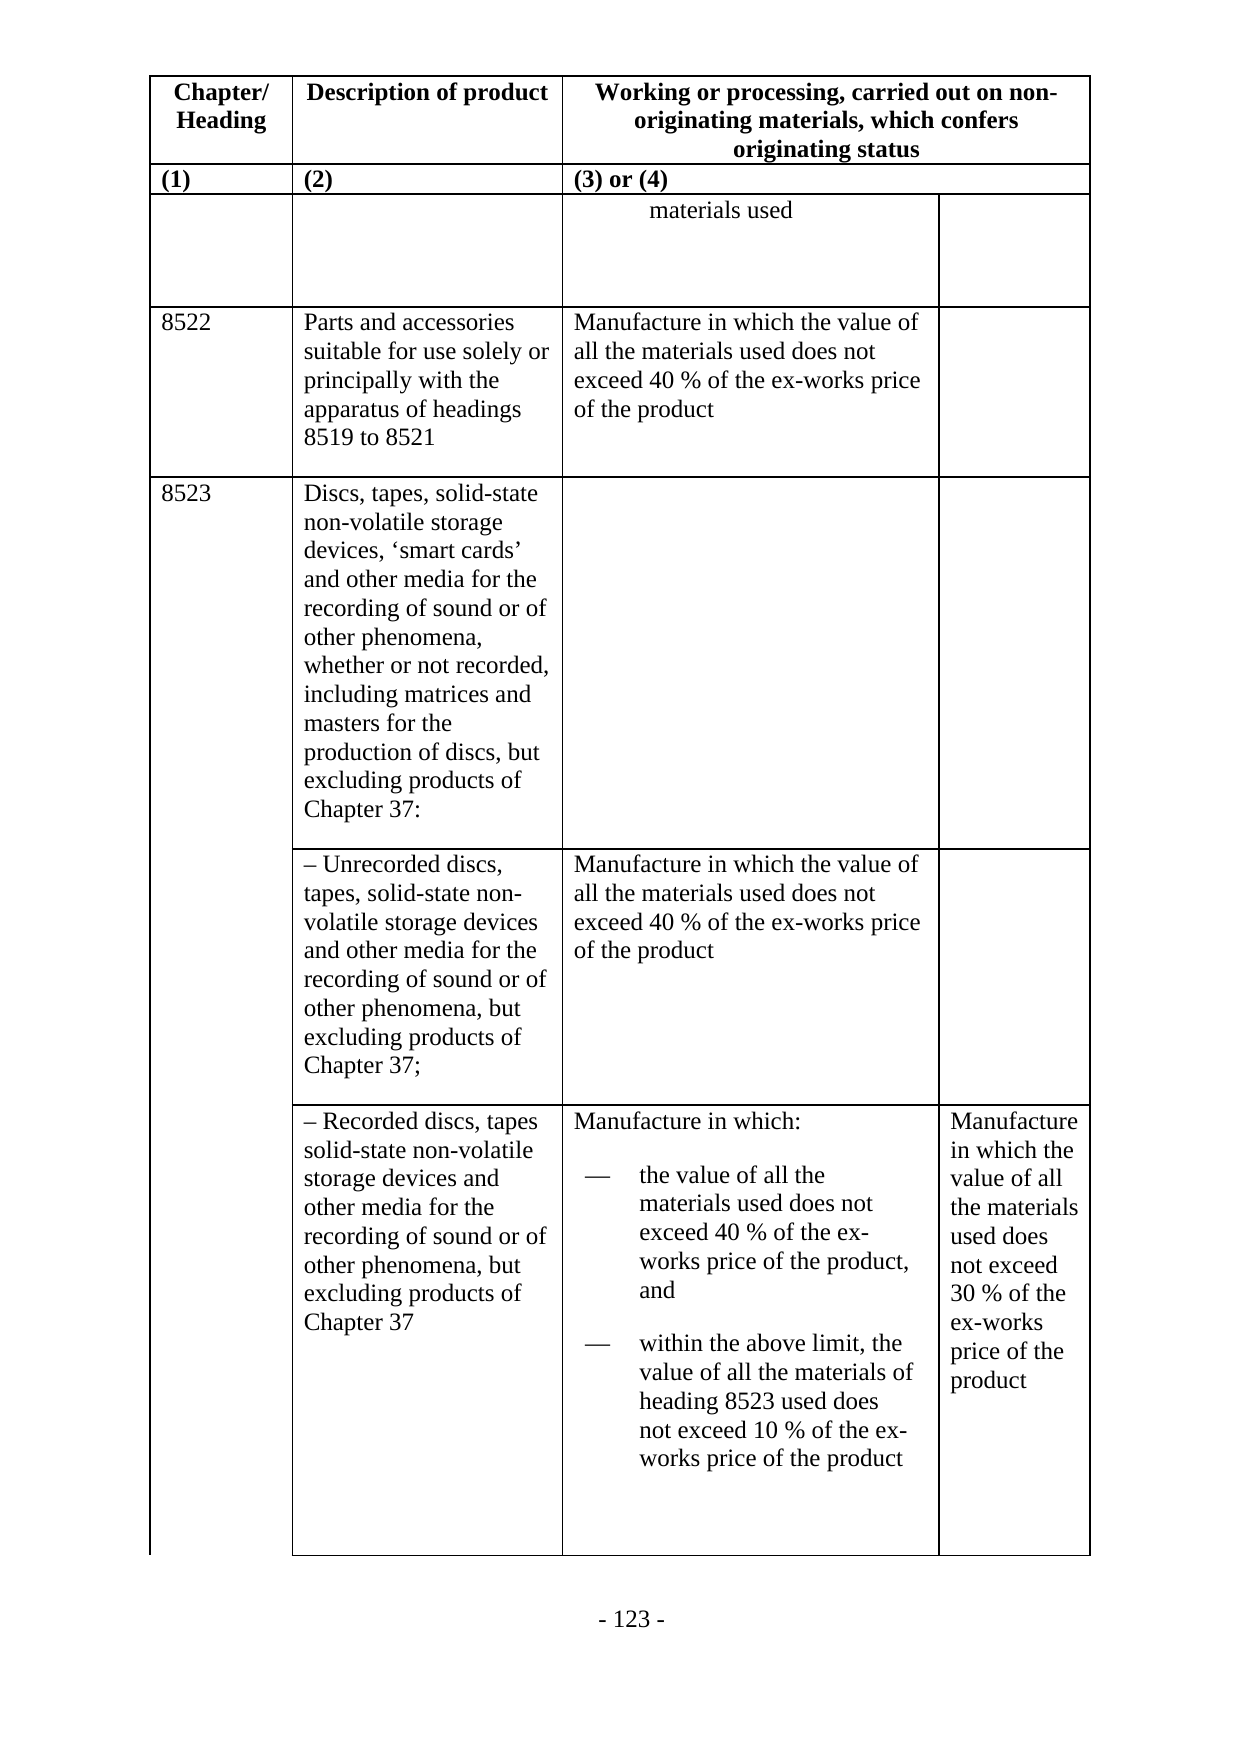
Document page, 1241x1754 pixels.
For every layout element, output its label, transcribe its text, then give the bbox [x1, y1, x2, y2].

table_cell Parts and accessories suitable for use solely or principally with the apparatus of headings 8519 to 8521 [293, 308, 562, 476]
table_cell Manufacture in which the value of all the materials used does not exceed 30 % of the ex-works price of the product [940, 1106, 1089, 1555]
table_cell 8523 [151, 478, 292, 848]
table_cell [563, 478, 938, 848]
table_header Working or processing, carried out on non-originating materials, which confers originating status [563, 77, 1089, 163]
table_cell Manufacture in which the value of all the materials used does not exceed 40 % of the ex-works price of the product [563, 850, 938, 1104]
table_header Chapter/Heading [151, 77, 292, 163]
table_cell within the above limit, the value of all the materials of heading 8523 used does not exceed 10 % of the ex-works price of the product [628, 1329, 928, 1497]
table_cell 8522 [151, 308, 292, 476]
table_cell (1) [151, 165, 292, 193]
table_header Description of product [293, 77, 562, 163]
table_cell [940, 308, 1089, 476]
table_cell (3) or (4) [563, 165, 1089, 193]
table_cell (2) [293, 165, 562, 193]
table_cell [940, 478, 1089, 848]
table_cell materials used [638, 195, 928, 248]
table_cell – Unrecorded discs, tapes, solid-state non-volatile storage devices and other media for the recording of sound or of other phenomena, but excluding products of Chapter 37; [293, 850, 562, 1104]
table_cell Manufacture in which the value of all the materials used does not exceed 40 % of the ex-works price of the product [563, 308, 938, 476]
table_header the value of all the materials used does not exceed 40 % of the ex-works price of the product, and [628, 1160, 928, 1328]
table_cell — [574, 1329, 628, 1497]
table_cell [151, 848, 292, 1104]
table_header — [574, 1160, 628, 1328]
table_cell Manufacture in which: [563, 1106, 938, 1555]
table_cell [940, 850, 1089, 1104]
table_cell [940, 195, 1089, 306]
table_cell [563, 195, 938, 306]
table_cell [293, 195, 562, 306]
table_cell Discs, tapes, solid-state non-volatile storage devices, ‘smart cards’ and other media for the recording of sound or of other phenomena, whether or not recorded, including matrices and masters for the production of discs, but excluding products of Chapter 37: [293, 478, 562, 848]
table_cell – Recorded discs, tapes solid-state non-volatile storage devices and other media for the recording of sound or of other phenomena, but excluding products of Chapter 37 [293, 1106, 562, 1555]
table_cell [151, 195, 292, 306]
table_cell [151, 1104, 292, 1555]
table_cell [574, 195, 638, 248]
